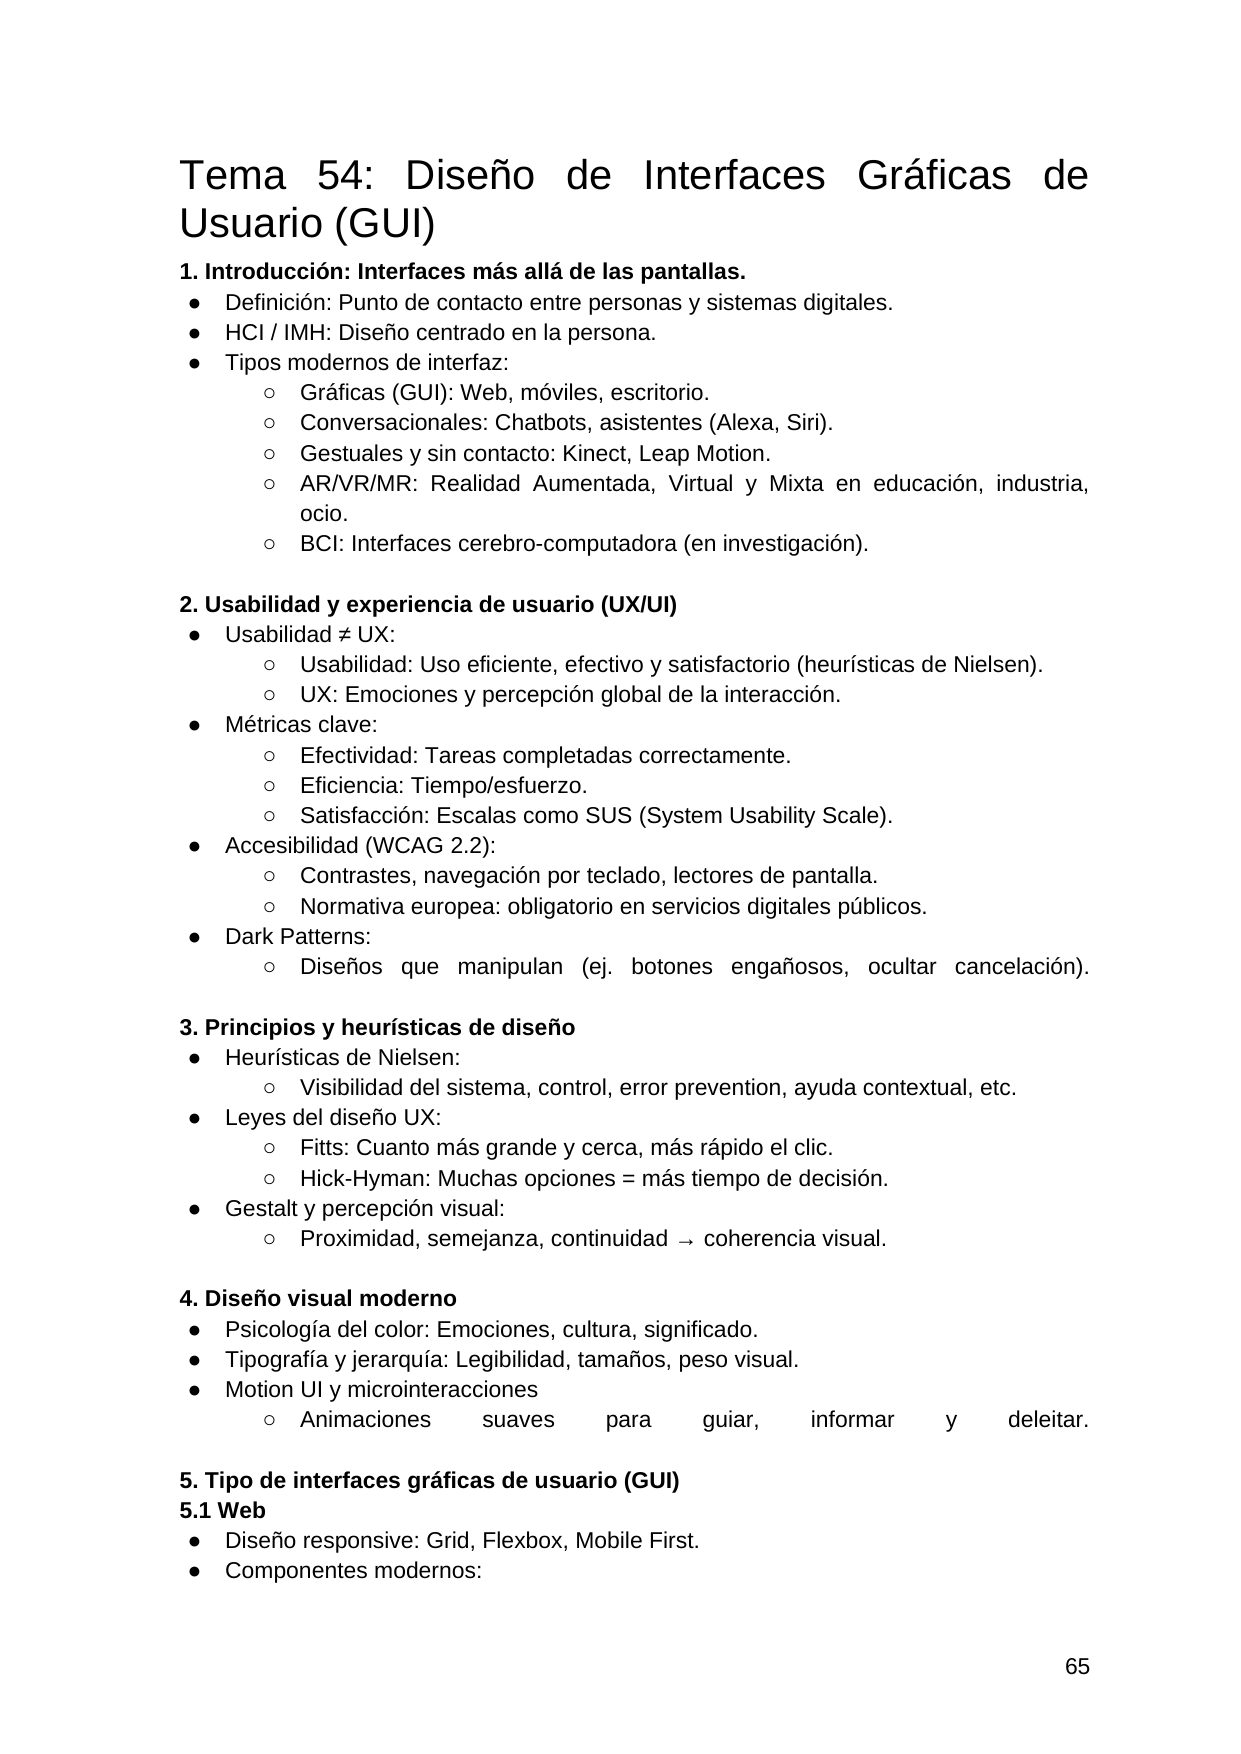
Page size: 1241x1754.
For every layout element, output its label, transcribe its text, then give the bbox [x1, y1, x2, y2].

text 3. Principios y heurísticas de diseño [179, 1013, 1090, 1040]
list Efectividad: Tareas completadas correctamente. [262, 742, 1090, 768]
list Heurísticas de Nielsen: [187, 1044, 1090, 1070]
list Gestuales y sin contacto: Kinect, Leap Motion. [262, 439, 1090, 466]
list Proximidad, semejanza, continuidad → coherencia visual. [262, 1225, 1090, 1251]
list AR/VR/MR: Realidad Aumentada, Virtual y Mixta en educación, industria, ocio. [262, 470, 1090, 526]
list Tipografía y jerarquía: Legibilidad, tamaños, peso visual. [187, 1346, 1090, 1372]
list Normativa europea: obligatorio en servicios digitales públicos. [262, 893, 1090, 919]
list Visibilidad del sistema, control, error prevention, ayuda contextual, etc. [262, 1074, 1090, 1100]
list Satisfacción: Escalas como SUS (System Usability Scale). [262, 802, 1090, 828]
list Componentes modernos: [187, 1557, 1090, 1584]
list UX: Emociones y percepción global de la interacción. [262, 681, 1090, 708]
list Contrastes, navegación por teclado, lectores de pantalla. [262, 862, 1090, 889]
list Motion UI y microinteracciones [187, 1376, 1090, 1402]
list Usabilidad: Uso eficiente, efectivo y satisfactorio (heurísticas de Nielsen). [262, 651, 1090, 677]
list Animaciones suaves para guiar, informar y deleitar. [262, 1406, 1090, 1463]
list Diseño responsive: Grid, Flexbox, Mobile First. [187, 1527, 1090, 1553]
list Diseños que manipulan (ej. botones engañosos, ocultar cancelación). [262, 953, 1090, 1010]
text 1. Introducción: Interfaces más allá de las pantallas. [179, 258, 1090, 285]
list Hick-Hyman: Muchas opciones = más tiempo de decisión. [262, 1164, 1090, 1191]
list Fitts: Cuanto más grande y cerca, más rápido el clic. [262, 1134, 1090, 1161]
list HCI / IMH: Diseño centrado en la persona. [187, 319, 1090, 345]
text 2. Usabilidad y experiencia de usuario (UX/UI) [179, 591, 1090, 617]
list Conversacionales: Chatbots, asistentes (Alexa, Siri). [262, 409, 1090, 436]
list Eficiencia: Tiempo/esfuerzo. [262, 772, 1090, 798]
text 4. Diseño visual moderno [179, 1285, 1090, 1312]
list Definición: Punto de contacto entre personas y sistemas digitales. [187, 288, 1090, 315]
list Tipos modernos de interfaz: [187, 349, 1090, 375]
list Accesibilidad (WCAG 2.2): [187, 832, 1090, 859]
text 5. Tipo de interfaces gráficas de usuario (GUI) [179, 1467, 1090, 1493]
list Gestalt y percepción visual: [187, 1195, 1090, 1221]
list Psicología del color: Emociones, cultura, significado. [187, 1316, 1090, 1342]
list Dark Patterns: [187, 923, 1090, 949]
text 5.1 Web [179, 1497, 1090, 1523]
list Leyes del diseño UX: [187, 1104, 1090, 1131]
list BCI: Interfaces cerebro-computadora (en investigación). [262, 530, 1090, 557]
list Usabilidad ≠ UX: [187, 621, 1090, 647]
subtitle Tema 54: Diseño de Interfaces Gráficas de Usuario (GUI) [179, 150, 1090, 246]
list Gráficas (GUI): Web, móviles, escritorio. [262, 379, 1090, 406]
list Métricas clave: [187, 711, 1090, 738]
